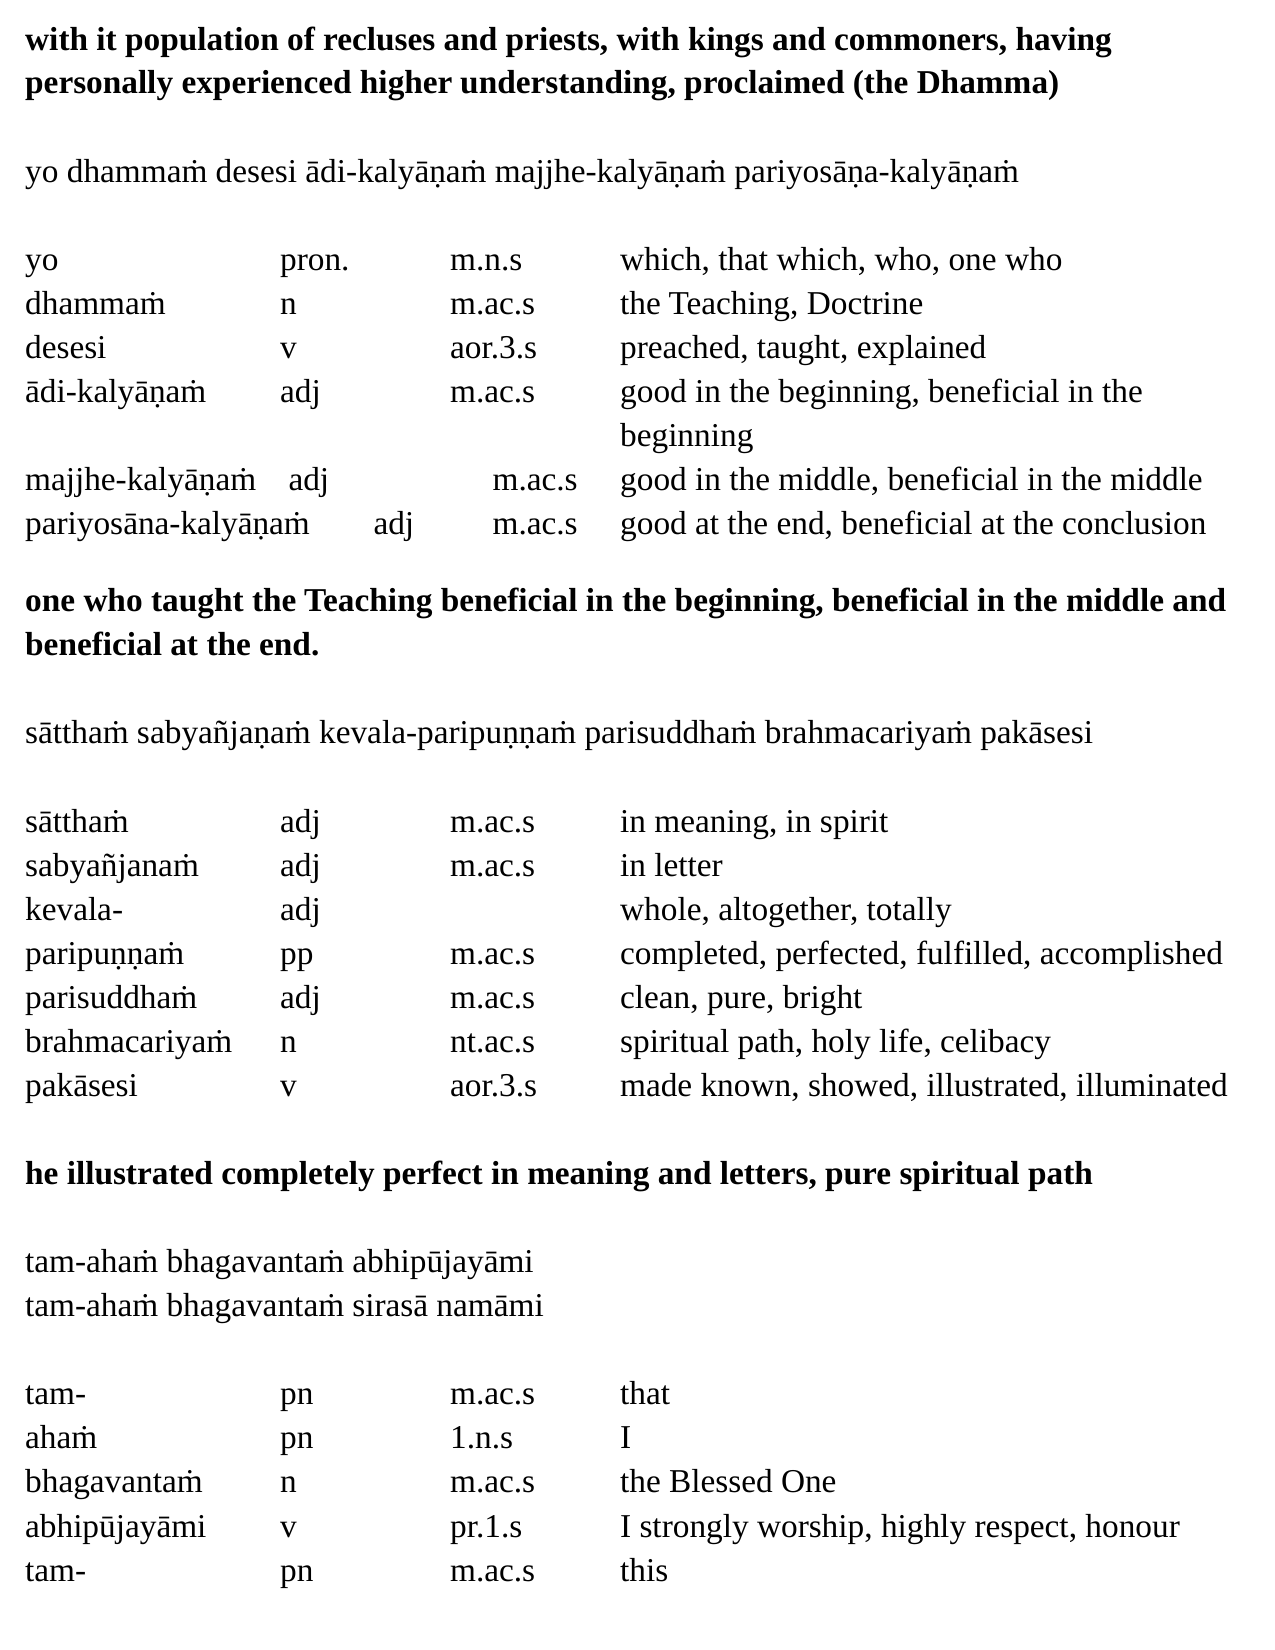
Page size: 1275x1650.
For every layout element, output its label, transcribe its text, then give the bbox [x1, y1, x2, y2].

text ahaṁ pn 1.n.s I [25, 1418, 1253, 1456]
text ādi-kalyāṇaṁ adj m.ac.s good in the beginning, beneficial in the beginning [25, 371, 1253, 454]
text abhipūjayāmi v pr.1.s I strongly worship, highly respect, honour [25, 1506, 1253, 1544]
text yo pron. m.n.s which, that which, who, one who [25, 239, 1253, 277]
text tam- pn m.ac.s that [25, 1374, 1253, 1412]
text desesi v aor.3.s preached, taught, explained [25, 327, 1253, 366]
text dhammaṁ n m.ac.s the Teaching, Doctrine [25, 283, 1253, 321]
text sabyañjanaṁ adj m.ac.s in letter [25, 845, 1253, 883]
text tam-ahaṁ bhagavantaṁ sirasā namāmi [25, 1286, 1253, 1324]
text paripuṇṇaṁ pp m.ac.s completed, perfected, fulfilled, accomplished [25, 933, 1253, 971]
text pariyosāna-kalyāṇaṁ adj m.ac.s good at the end, beneficial at the conclusion [25, 503, 1253, 542]
text sātthaṁ sabyañjaṇaṁ kevala-paripuṇṇaṁ parisuddhaṁ brahmacariyaṁ pakāsesi [25, 713, 1253, 751]
text one who taught the Teaching beneficial in the beginning, beneficial in the middle and beneficial at the end. [25, 581, 1253, 663]
text tam- pn m.ac.s this [25, 1550, 1253, 1588]
text yo dhammaṁ desesi ādi-kalyāṇaṁ majjhe-kalyāṇaṁ pariyosāṇa-kalyāṇaṁ [25, 151, 1253, 189]
text he illustrated completely perfect in meaning and letters, pure spiritual path [25, 1153, 1253, 1192]
text sātthaṁ adj m.ac.s in meaning, in spirit [25, 801, 1253, 839]
text majjhe-kalyāṇaṁ adj m.ac.s good in the middle, beneficial in the middle [25, 459, 1253, 498]
text kevala- adj whole, altogether, totally [25, 889, 1253, 927]
text bhagavantaṁ n m.ac.s the Blessed One [25, 1462, 1253, 1500]
text parisuddhaṁ adj m.ac.s clean, pure, bright [25, 977, 1253, 1015]
text with it population of recluses and priests, with kings and commoners, having personally experienced higher understanding, proclaimed (the Dhamma) [25, 19, 1253, 101]
text tam-ahaṁ bhagavantaṁ abhipūjayāmi [25, 1241, 1253, 1280]
text pakāsesi v aor.3.s made known, showed, illustrated, illuminated [25, 1065, 1253, 1103]
text brahmacariyaṁ n nt.ac.s spiritual path, holy life, celibacy [25, 1021, 1253, 1059]
